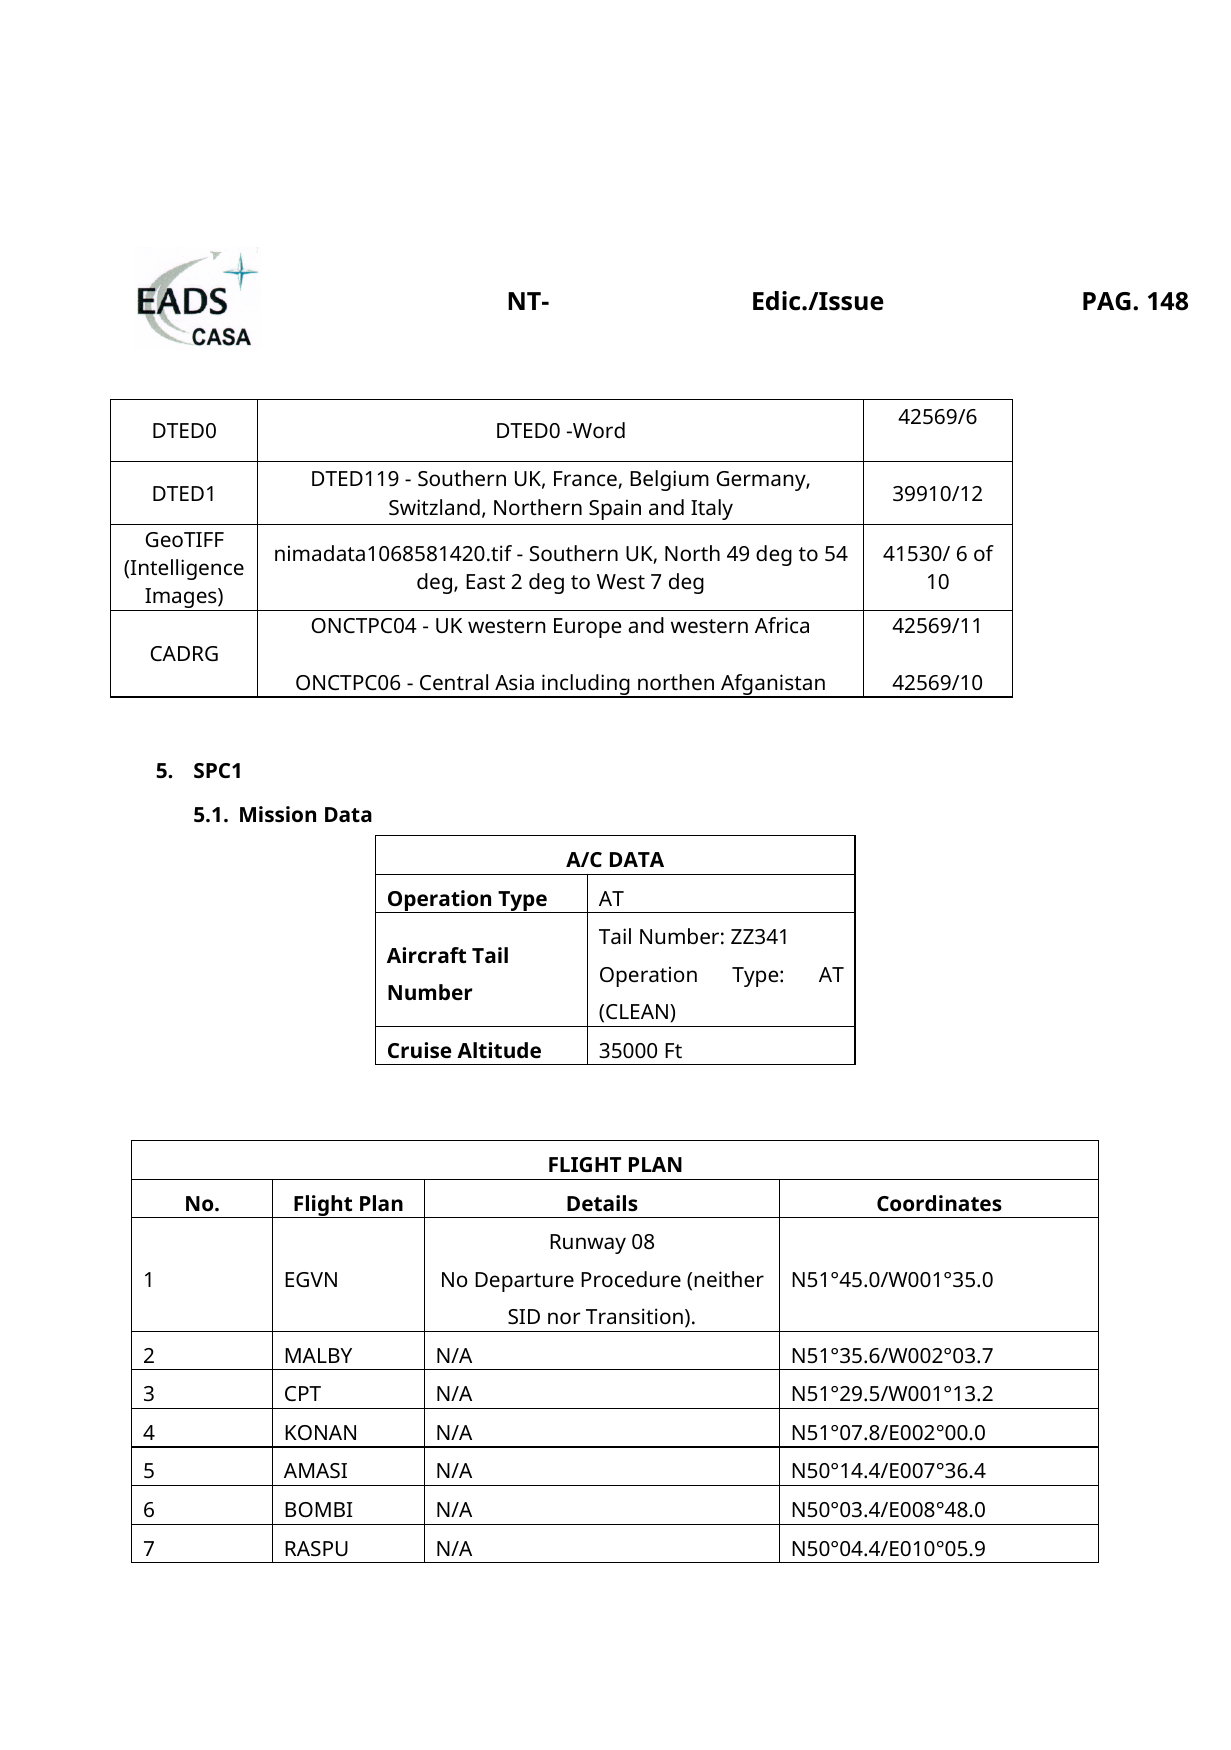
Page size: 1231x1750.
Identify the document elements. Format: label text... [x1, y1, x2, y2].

table_cell nimadata1068581420.tif - Southern UK, North 49 deg to 54 deg, East 2 deg to West 7 deg [258, 525, 863, 610]
table_cell Coordinates [780, 1180, 1098, 1217]
table_cell N/A [425, 1486, 779, 1523]
table_cell N/A [425, 1332, 779, 1369]
table_cell 6 [132, 1486, 272, 1523]
table_cell 41530/ 6 of 10 [864, 525, 1012, 610]
table_cell DTED0 [111, 400, 257, 461]
table_cell N50°03.4/E008°48.0 [780, 1486, 1098, 1523]
table_cell N/A [425, 1525, 779, 1562]
table_cell BOMBI [273, 1486, 424, 1523]
table_cell DTED119 - Southern UK, France, Belgium Germany, Switzland, Northern Spain and Italy [258, 462, 863, 524]
table_cell N/A [425, 1448, 779, 1485]
table_cell N50°04.4/E010°05.9 [780, 1525, 1098, 1562]
table_cell 4 [132, 1409, 272, 1446]
picture [134, 247, 261, 350]
table_cell RASPU [273, 1525, 424, 1562]
table_cell N50°14.4/E007°36.4 [780, 1448, 1098, 1485]
list SPC1 [156, 747, 1112, 785]
table_cell 39910/12 [864, 462, 1012, 524]
table_cell Operation Type [376, 875, 587, 912]
table_cell 2 [132, 1332, 272, 1369]
table_cell CADRG [111, 611, 257, 696]
table_cell 3 [132, 1370, 272, 1408]
table_cell GeoTIFF (Intelligence Images) [111, 525, 257, 610]
table_cell Runway 08 No Departure Procedure (neither SID nor Transition). [425, 1218, 779, 1331]
table_cell Details [425, 1180, 779, 1217]
table_header A/C DATA [376, 836, 854, 873]
table_header FLIGHT PLAN [132, 1141, 1098, 1179]
table_cell N/A [425, 1370, 779, 1408]
table_cell AT [588, 875, 854, 912]
table_cell 35000 Ft [588, 1027, 854, 1064]
list Mission Data [193, 791, 1112, 829]
table_cell Tail Number: ZZ341 Operation Type: AT (CLEAN) [588, 913, 854, 1026]
table_cell N51°29.5/W001°13.2 [780, 1370, 1098, 1408]
table_cell N51°45.0/W001°35.0 [780, 1218, 1098, 1331]
table_cell ONCTPC04 - UK western Europe and western Africa ONCTPC06 - Central Asia including northen Afganistan [258, 611, 863, 696]
table_cell KONAN [273, 1409, 424, 1446]
table_cell No. [132, 1180, 272, 1217]
table_cell N51°35.6/W002°03.7 [780, 1332, 1098, 1369]
table_cell 7 [132, 1525, 272, 1562]
table_cell N/A [425, 1409, 779, 1446]
table_cell 1 [132, 1218, 272, 1331]
table_cell DTED1 [111, 462, 257, 524]
table_cell Cruise Altitude [376, 1027, 587, 1064]
table_cell AMASI [273, 1448, 424, 1485]
table_cell MALBY [273, 1332, 424, 1369]
table_cell Aircraft Tail Number [376, 913, 587, 1026]
table_cell 42569/11 42569/10 [864, 611, 1012, 696]
table_cell 5 [132, 1448, 272, 1485]
table_cell DTED0 -Word [258, 400, 863, 461]
table_cell Flight Plan [273, 1180, 424, 1217]
table_cell N51°07.8/E002°00.0 [780, 1409, 1098, 1446]
table_cell CPT [273, 1370, 424, 1408]
table_cell 42569/6 [864, 400, 1012, 461]
table_cell EGVN [273, 1218, 424, 1331]
